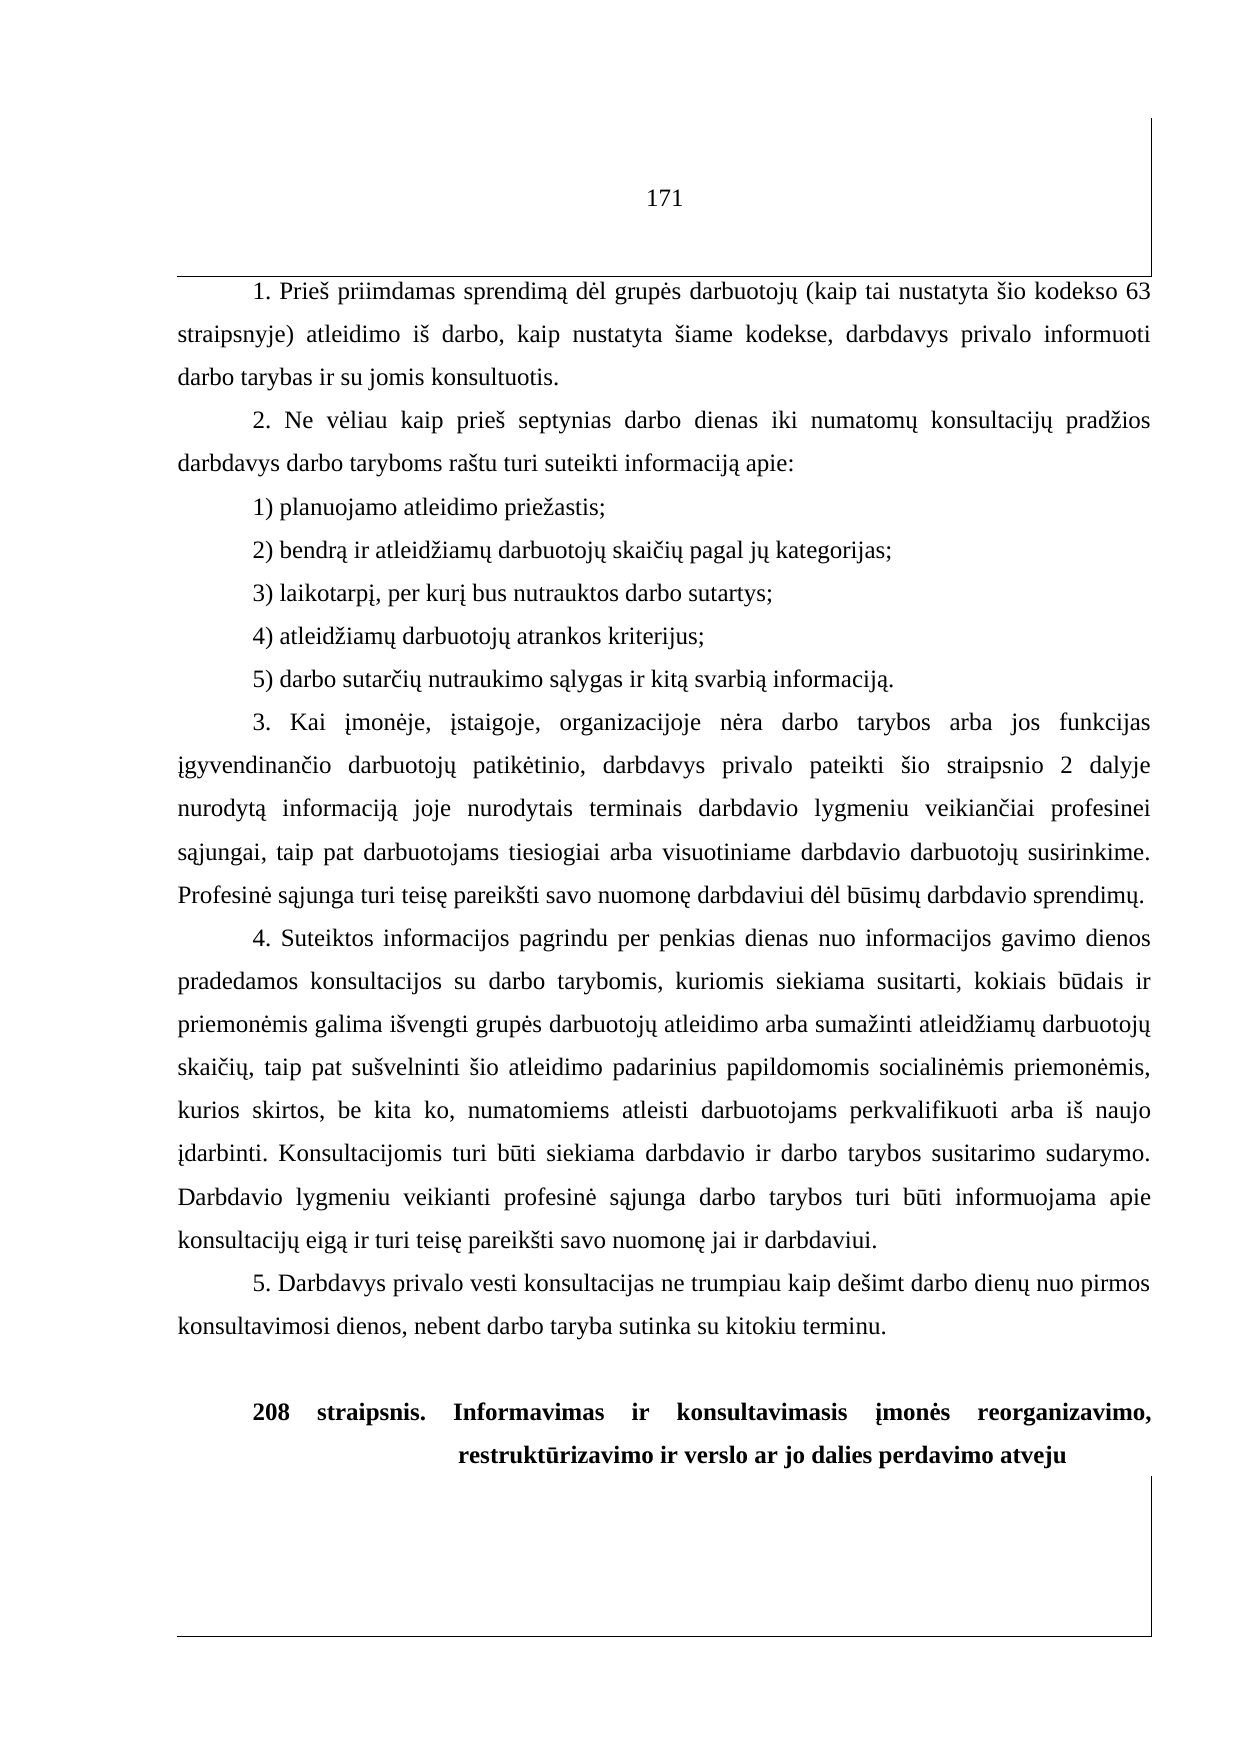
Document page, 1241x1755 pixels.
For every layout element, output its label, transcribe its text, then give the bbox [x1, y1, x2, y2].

text 3. Kai įmonėje, įstaigoje, organizacijoje nėra darbo tarybos arba jos funkcijas įgyvendinančio darbuotojų patikėtinio, darbdavys privalo pateikti šio straipsnio 2 dalyje nurodytą informaciją joje nurodytais terminais darbdavio lygmeniu veikiančiai profesinei sąjungai, taip pat darbuotojams tiesiogiai arba visuotiniame darbdavio darbuotojų susirinkime. Profesinė sąjunga turi teisę pareikšti savo nuomonę darbdaviui dėl būsimų darbdavio sprendimų. [177, 707, 1152, 908]
text 2) bendrą ir atleidžiamų darbuotojų skaičių pagal jų kategorijas; [177, 535, 1152, 563]
text 1) planuojamo atleidimo priežastis; [177, 492, 1152, 520]
text 5) darbo sutarčių nutraukimo sąlygas ir kitą svarbią informaciją. [177, 664, 1152, 693]
text 2. Ne vėliau kaip prieš septynias darbo dienas iki numatomų konsultacijų pradžios darbdavys darbo taryboms raštu turi suteikti informaciją apie: [177, 405, 1152, 477]
text 5. Darbdavys privalo vesti konsultacijas ne trumpiau kaip dešimt darbo dienų nuo pirmos konsultavimosi dienos, nebent darbo taryba sutinka su kitokiu terminu. [177, 1268, 1152, 1340]
text 208 straipsnis. Informavimas ir konsultavimasis įmonės reorganizavimo, restruktūrizavimo ir verslo ar jo dalies perdavimo atveju [252, 1397, 1152, 1469]
text 4. Suteiktos informacijos pagrindu per penkias dienas nuo informacijos gavimo dienos pradedamos konsultacijos su darbo tarybomis, kuriomis siekiama susitarti, kokiais būdais ir priemonėmis galima išvengti grupės darbuotojų atleidimo arba sumažinti atleidžiamų darbuotojų skaičių, taip pat sušvelninti šio atleidimo padarinius papildomomis socialinėmis priemonėmis, kurios skirtos, be kita ko, numatomiems atleisti darbuotojams perkvalifikuoti arba iš naujo įdarbinti. Konsultacijomis turi būti siekiama darbdavio ir darbo tarybos susitarimo sudarymo. Darbdavio lygmeniu veikianti profesinė sąjunga darbo tarybos turi būti informuojama apie konsultacijų eigą ir turi teisę pareikšti savo nuomonę jai ir darbdaviui. [177, 923, 1152, 1253]
text 1. Prieš priimdamas sprendimą dėl grupės darbuotojų (kaip tai nustatyta šio kodekso 63 straipsnyje) atleidimo iš darbo, kaip nustatyta šiame kodekse, darbdavys privalo informuoti darbo tarybas ir su jomis konsultuotis. [177, 276, 1152, 391]
text 3) laikotarpį, per kurį bus nutrauktos darbo sutartys; [177, 578, 1152, 607]
text 4) atleidžiamų darbuotojų atrankos kriterijus; [177, 621, 1152, 650]
